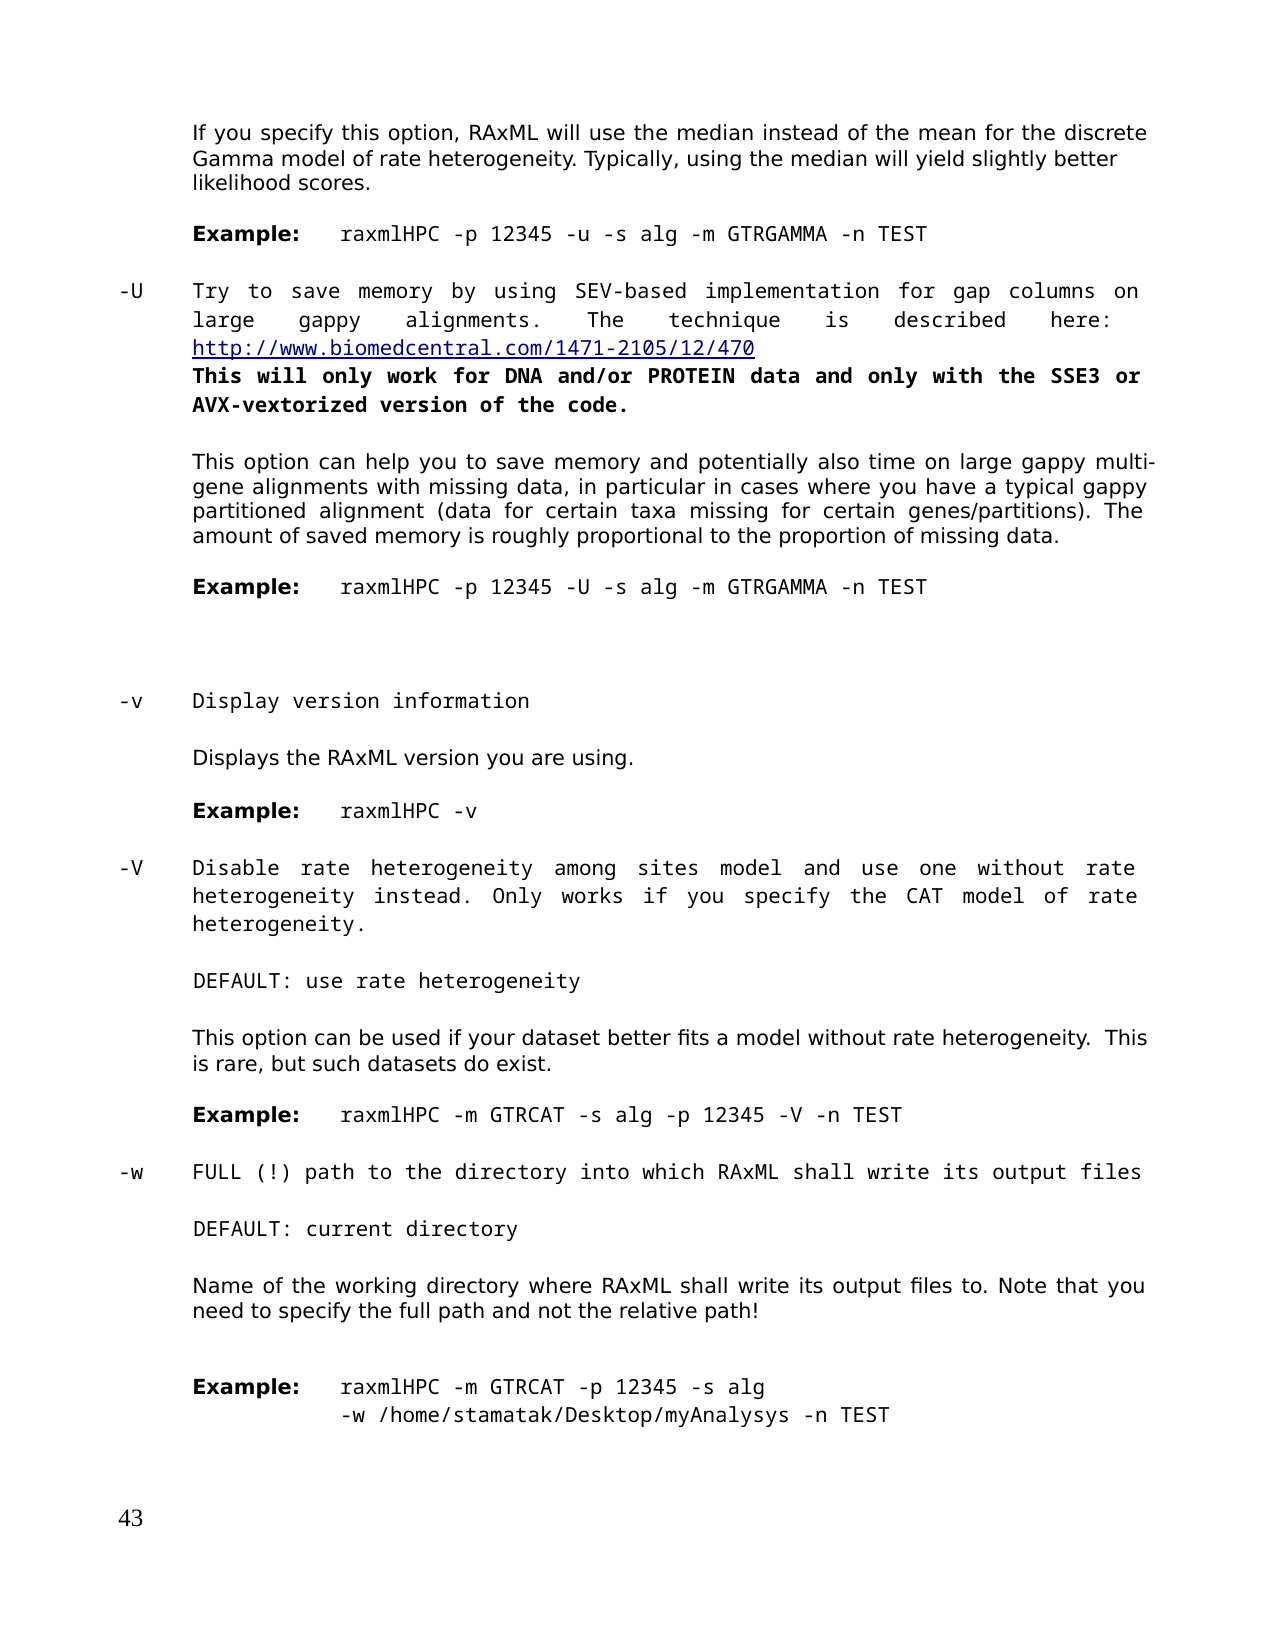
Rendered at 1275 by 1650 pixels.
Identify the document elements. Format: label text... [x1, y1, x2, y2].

text Example: raxmlHPC -m GTRCAT -p 12345 -s alg [192, 1372, 1157, 1401]
text Example: raxmlHPC -v [118, 796, 1157, 824]
text -U Try to save memory by using SEV-based implementation for gap columns on large gappy alignments. The technique is described here: http://www.biomedcentral.com/1471-2105/12/470 [118, 276, 1157, 362]
text DEFAULT: current directory [118, 1214, 1157, 1242]
text likelihood scores. [118, 171, 1157, 195]
text -w FULL (!) path to the directory into which RAxML shall write its output files [118, 1157, 1157, 1186]
text Displays the RAxML version you are using. [118, 743, 1157, 771]
text Example: raxmlHPC -p 12345 -u -s alg -m GTRGAMMA -n TEST [118, 219, 1157, 248]
text Example: raxmlHPC -m GTRCAT -s alg -p 12345 -V -n TEST [118, 1100, 1157, 1129]
text -V Disable rate heterogeneity among sites model and use one without rate heterogeneity instead. Only works if you specify the CAT model of rate heterogeneity. [118, 853, 1157, 938]
text This option can help you to save memory and potentially also time on large gappy multi- gene alignments with missing data, in particular in cases where you have a typical gappy partitioned alignment (data for certain taxa missing for certain genes/partitions). The amount of saved memory is roughly proportional to the proportion of missing data. [118, 447, 1157, 548]
text -w /home/stamatak/Desktop/myAnalysys -n TEST [118, 1401, 1157, 1429]
text If you specify this option, RAxML will use the median instead of the mean for the discrete Gamma model of rate heterogeneity. Typically, using the median will yield slightly better [118, 118, 1157, 171]
text Example: raxmlHPC -p 12345 -U -s alg -m GTRGAMMA -n TEST [118, 572, 1157, 601]
text DEFAULT: use rate heterogeneity [118, 966, 1157, 995]
text This option can be used if your dataset better fits a model without rate heterogeneity. This is rare, but such datasets do exist. [118, 1023, 1157, 1076]
text This will only work for DNA and/or PROTEIN data and only with the SSE3 or AVX-vextorized version of the code. [118, 362, 1157, 418]
text Name of the working directory where RAxML shall write its output files to. Note that you need to specify the full path and not the relative path! [118, 1271, 1157, 1323]
text -v Display version information [118, 686, 1157, 714]
